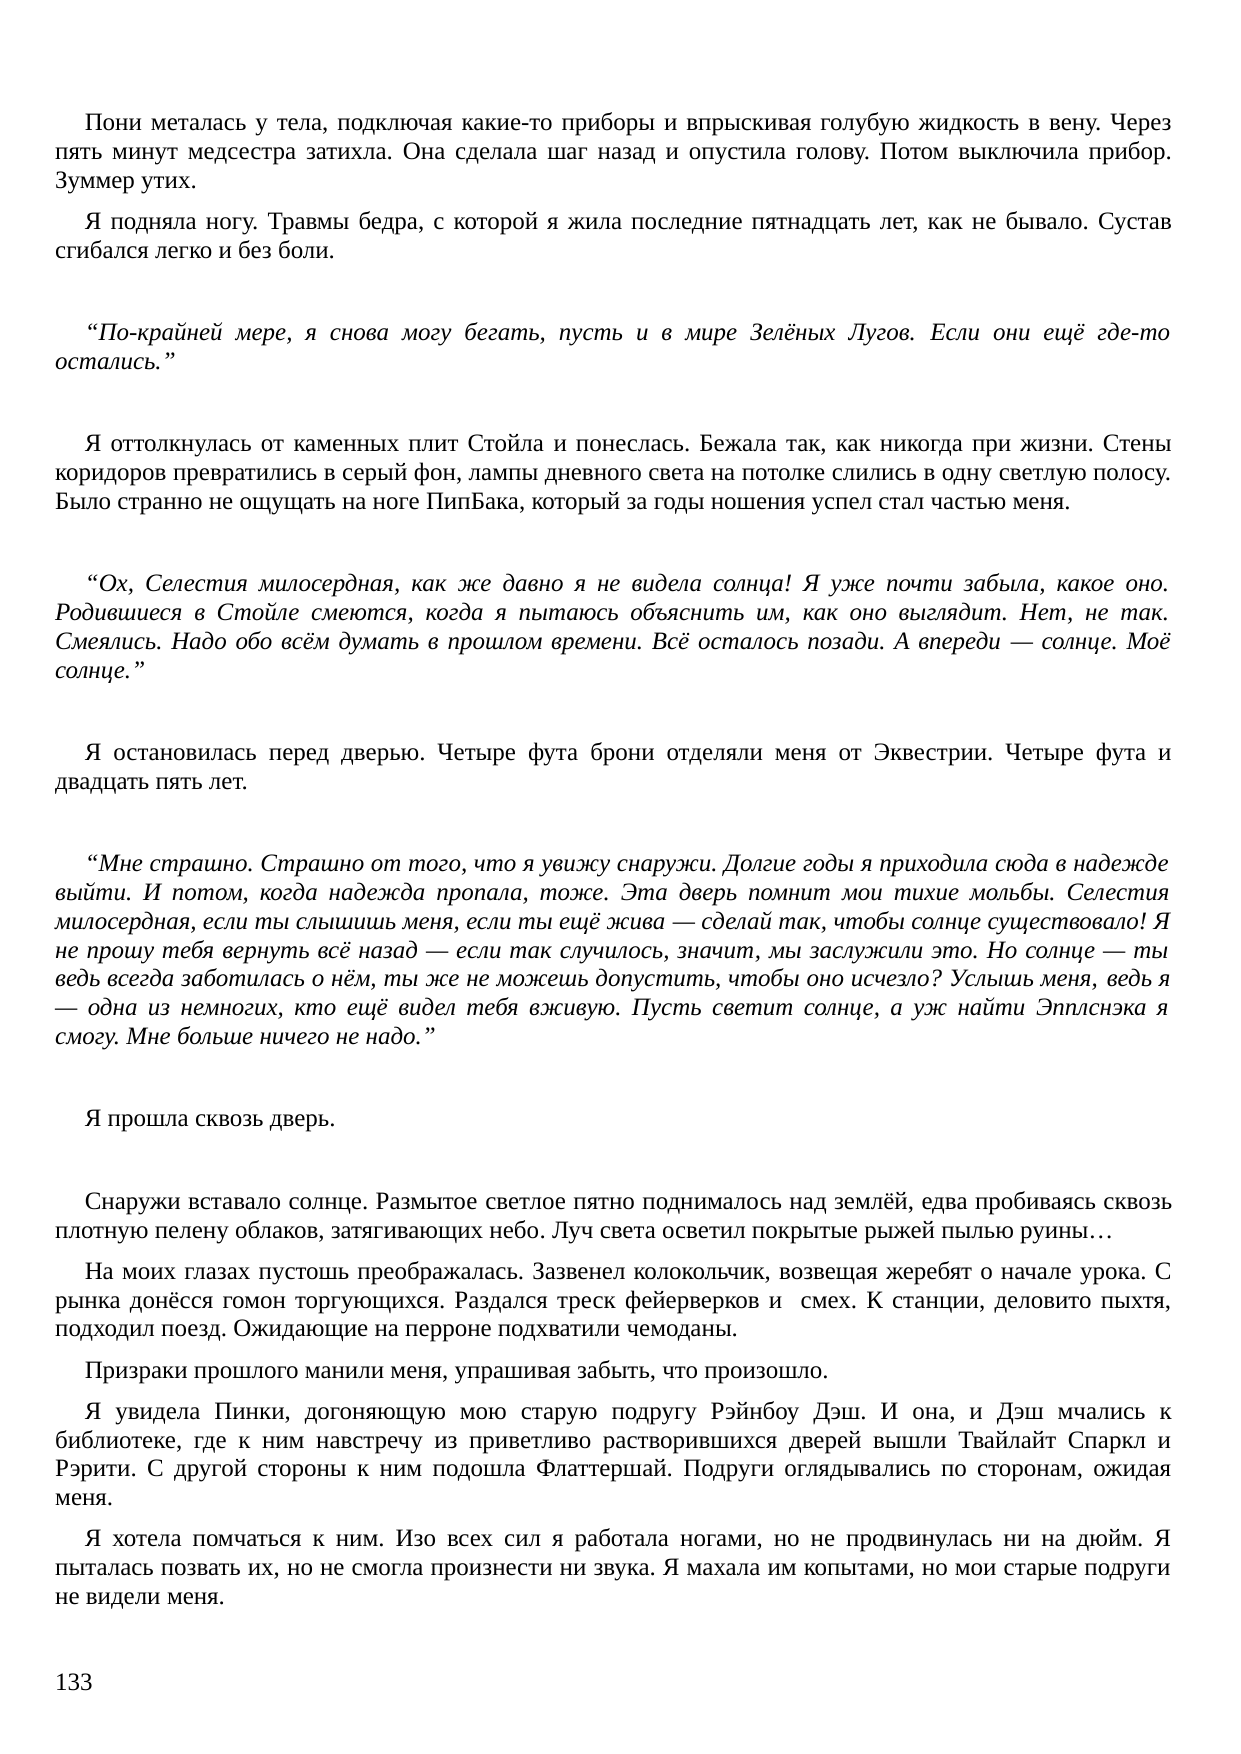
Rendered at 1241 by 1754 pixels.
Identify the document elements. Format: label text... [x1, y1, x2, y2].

text На моих глазах пустошь преображалась. Зазвенел колокольчик, возвещая жеребят о начале урока. С рынка донёсся гомон торгующихся. Раздался треск фейерверков и смех. К станции, деловито пыхтя, подходил поезд. Ожидающие на перроне подхватили чемоданы. [55, 1256, 1173, 1342]
text Я подняла ногу. Травмы бедра, с которой я жила последние пятнадцать лет, как не бывало. Сустав сгибался легко и без боли. [55, 206, 1173, 263]
text “По-крайней мере, я снова могу бегать, пусть и в мире Зелёных Лугов. Если они ещё где-то остались.” [55, 317, 1173, 375]
text Я оттолкнулась от каменных плит Стойла и понеслась. Бежала так, как никогда при жизни. Стены коридоров превратились в серый фон, лампы дневного света на потолке слились в одну светлую полосу. Было странно не ощущать на ноге ПипБака, который за годы ношения успел стал частью меня. [55, 428, 1173, 515]
text “Мне страшно. Страшно от того, что я увижу снаружи. Долгие годы я приходила сюда в надежде выйти. И потом, когда надежда пропала, тоже. Эта дверь помнит мои тихие мольбы. Селестия милосердная, если ты слышишь меня, если ты ещё жива — сделай так, чтобы солнце существовало! Я не прошу тебя вернуть всё назад — если так случилось, значит, мы заслужили это. Но солнце — ты ведь всегда заботилась о нём, ты же не можешь допустить, чтобы оно исчезло? Услышь меня, ведь я — одна из немногих, кто ещё видел тебя вживую. Пусть светит солнце, а уж найти Эпплснэка я смогу. Мне больше ничего не надо.” [55, 848, 1173, 1050]
text Пони металась у тела, подключая какие-то приборы и впрыскивая голубую жидкость в вену. Через пять минут медсестра затихла. Она сделала шаг назад и опустила голову. Потом выключила прибор. Зуммер утих. [55, 107, 1173, 193]
text Я хотела помчаться к ним. Изо всех сил я работала ногами, но не продвинулась ни на дюйм. Я пыталась позвать их, но не смогла произнести ни звука. Я махала им копытами, но мои старые подруги не видели меня. [55, 1523, 1173, 1610]
text Снаружи вставало солнце. Размытое светлое пятно поднималось над землёй, едва пробиваясь сквозь плотную пелену облаков, затягивающих небо. Луч света осветил покрытые рыжей пылью руины… [55, 1186, 1173, 1243]
text Я прошла сквозь дверь. [55, 1103, 1173, 1132]
text Я остановилась перед дверью. Четыре фута брони отделяли меня от Эквестрии. Четыре фута и двадцать пять лет. [55, 737, 1173, 795]
text Призраки прошлого манили меня, упрашивая забыть, что произошло. [55, 1355, 1173, 1383]
text Я увидела Пинки, догоняющую мою старую подругу Рэйнбоу Дэш. И она, и Дэш мчались к библиотеке, где к ним навстречу из приветливо растворившихся дверей вышли Твайлайт Спаркл и Рэрити. С другой стороны к ним подошла Флаттершай. Подруги оглядывались по сторонам, ожидая меня. [55, 1396, 1173, 1511]
text “Ох, Селестия милосердная, как же давно я не видела солнца! Я уже почти забыла, какое оно. Родившиеся в Стойле смеются, когда я пытаюсь объяснить им, как оно выглядит. Нет, не так. Смеялись. Надо обо всём думать в прошлом времени. Всё осталось позади. А впереди — солнце. Моё солнце.” [55, 568, 1173, 683]
